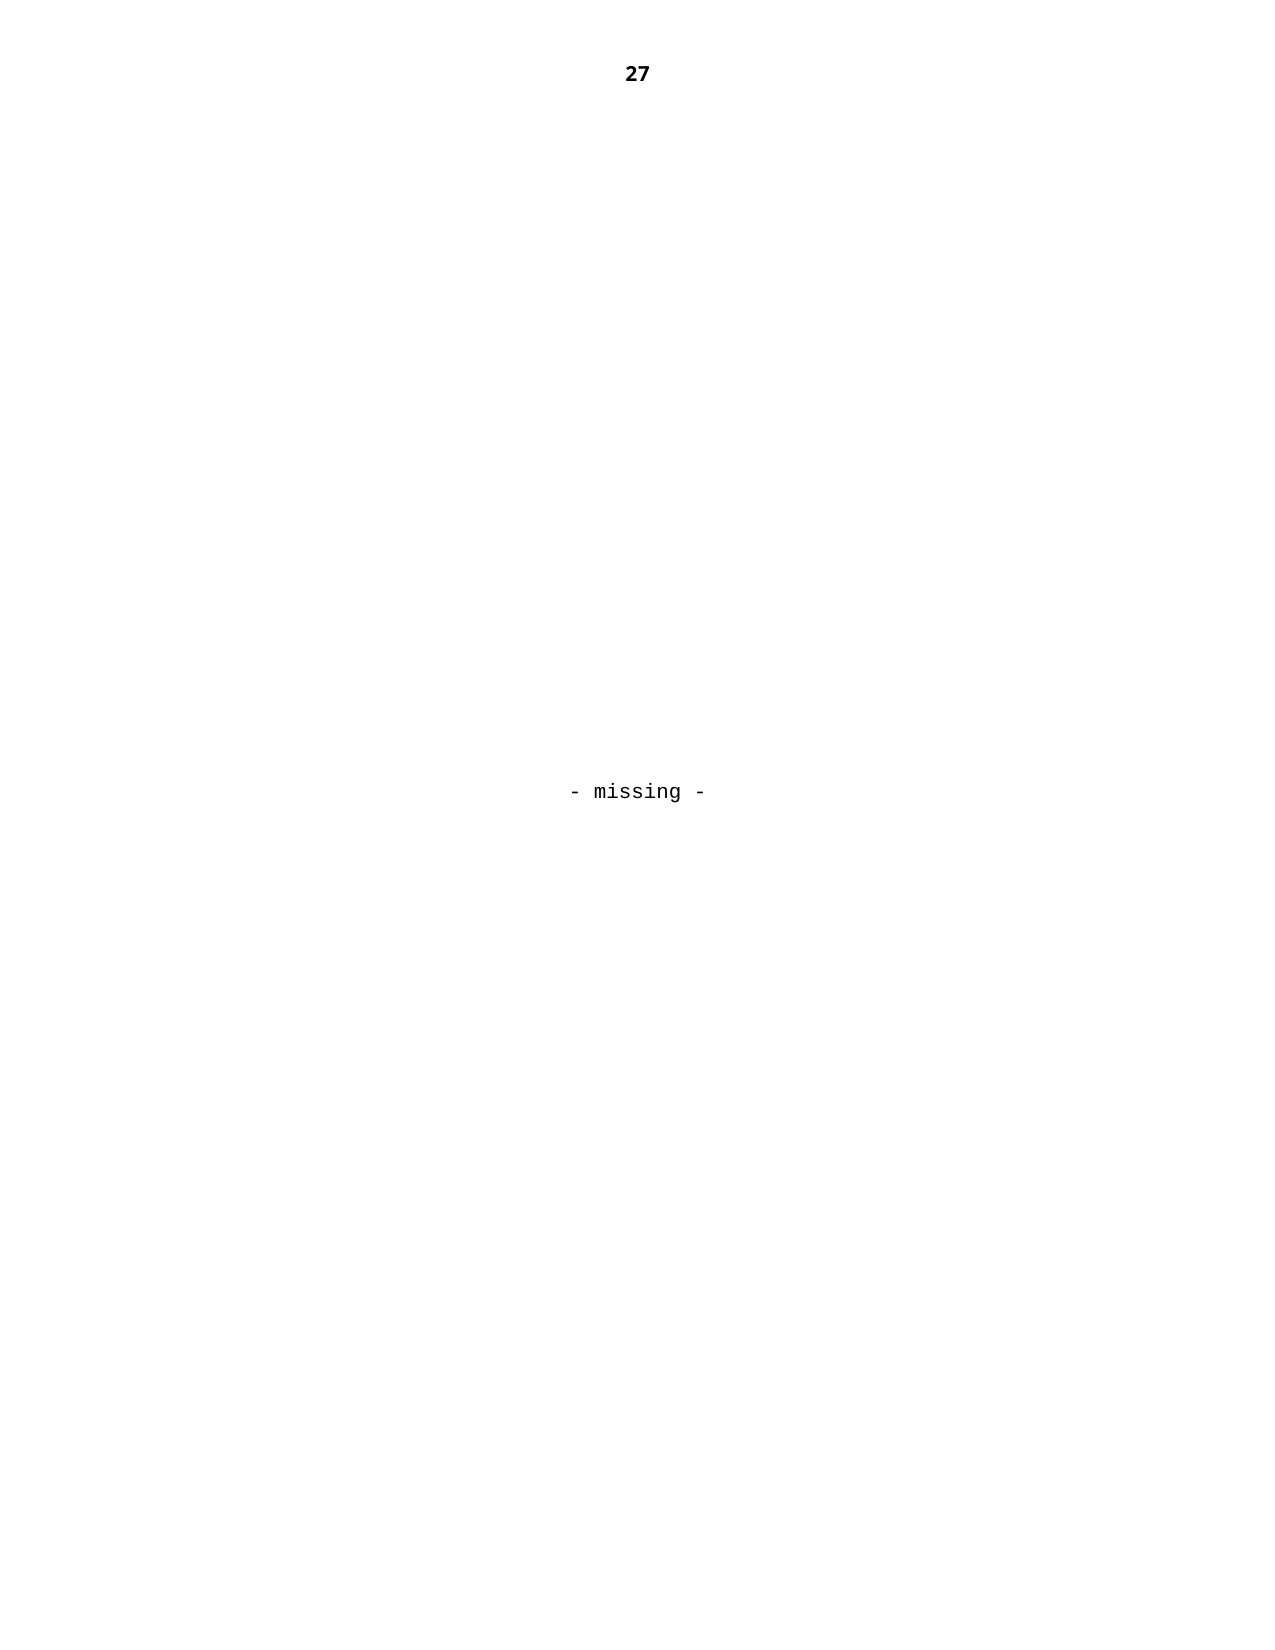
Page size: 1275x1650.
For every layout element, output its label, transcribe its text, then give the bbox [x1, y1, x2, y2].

text - missing - [106, 780, 1169, 804]
